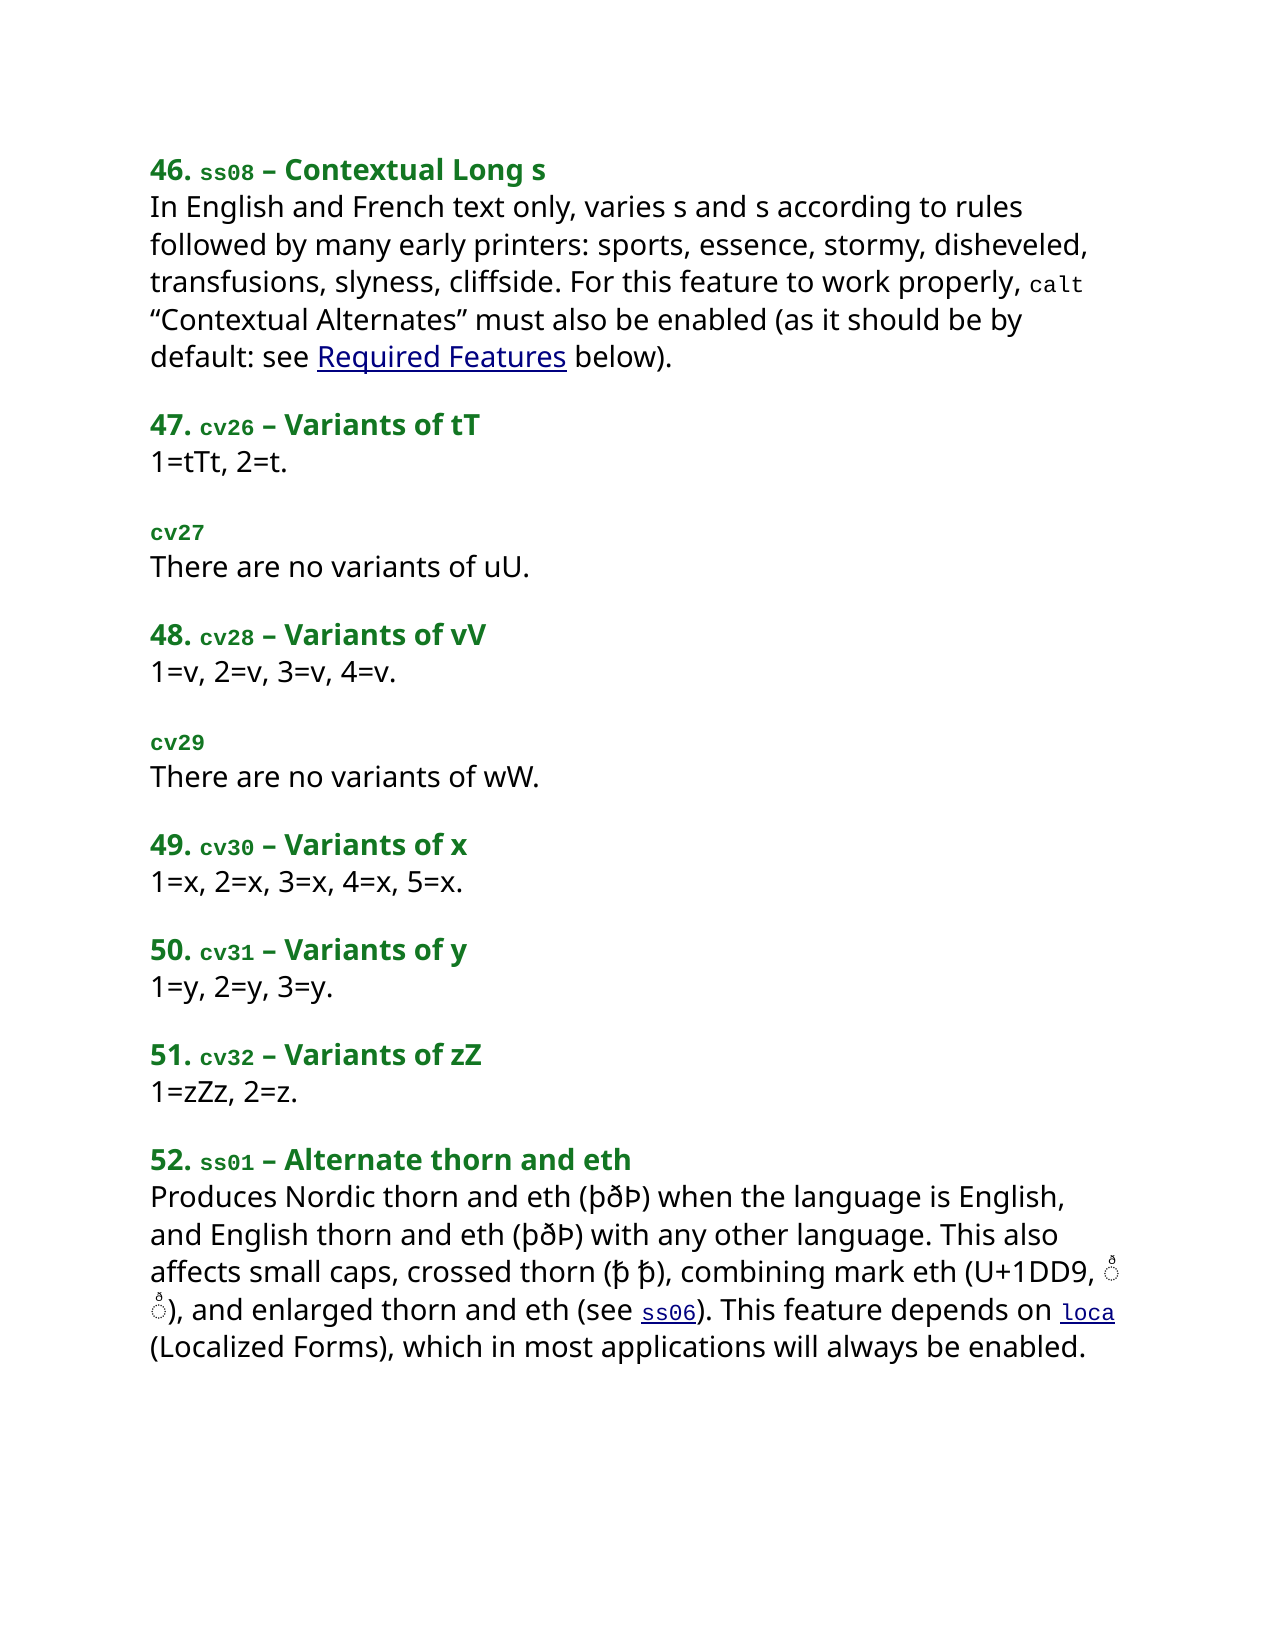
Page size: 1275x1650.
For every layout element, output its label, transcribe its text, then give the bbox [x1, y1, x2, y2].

text 1=y, 2=y, 3=y. [150, 967, 1125, 1005]
text 1=zZz, 2=z. [150, 1072, 1125, 1110]
text 1=tTt, 2=t. [150, 442, 1125, 480]
subtitle 49. cv30 – Variants of x [150, 825, 1125, 862]
text Produces Nordic thorn and eth (þðÞ) when the language is English, and English thorn and eth (þðÞ) with any other language. This also affects small caps, crossed thorn (ꝥ ꝥ), combining mark eth (U+1DD9, ◌ᷙ ◌ᷙ), and enlarged thorn and eth (see ss06). This feature depends on loca (Localized Forms), which in most applications will always be enabled. [150, 1177, 1125, 1365]
subtitle 52. ss01 – Alternate thorn and eth [150, 1140, 1125, 1177]
subtitle cv29 [150, 720, 1125, 757]
subtitle 47. cv26 – Variants of tT [150, 405, 1125, 442]
subtitle 50. cv31 – Variants of y [150, 930, 1125, 967]
text 1=v, 2=v, 3=v, 4=v. [150, 652, 1125, 690]
text In English and French text only, varies s and s according to rules followed by many early printers: sports, essence, stormy, disheveled, transfusions, slyness, cliffside. For this feature to work properly, calt “Contextual Alternates” must also be enabled (as it should be by default: see Required Features below). [150, 187, 1125, 375]
subtitle 51. cv32 – Variants of zZ [150, 1035, 1125, 1072]
subtitle cv27 [150, 510, 1125, 547]
text There are no variants of wW. [150, 757, 1125, 795]
text 1=x, 2=x, 3=x, 4=x, 5=x. [150, 862, 1125, 900]
subtitle 46. ss08 – Contextual Long s [150, 150, 1125, 187]
text There are no variants of uU. [150, 547, 1125, 585]
subtitle 48. cv28 – Variants of vV [150, 615, 1125, 652]
